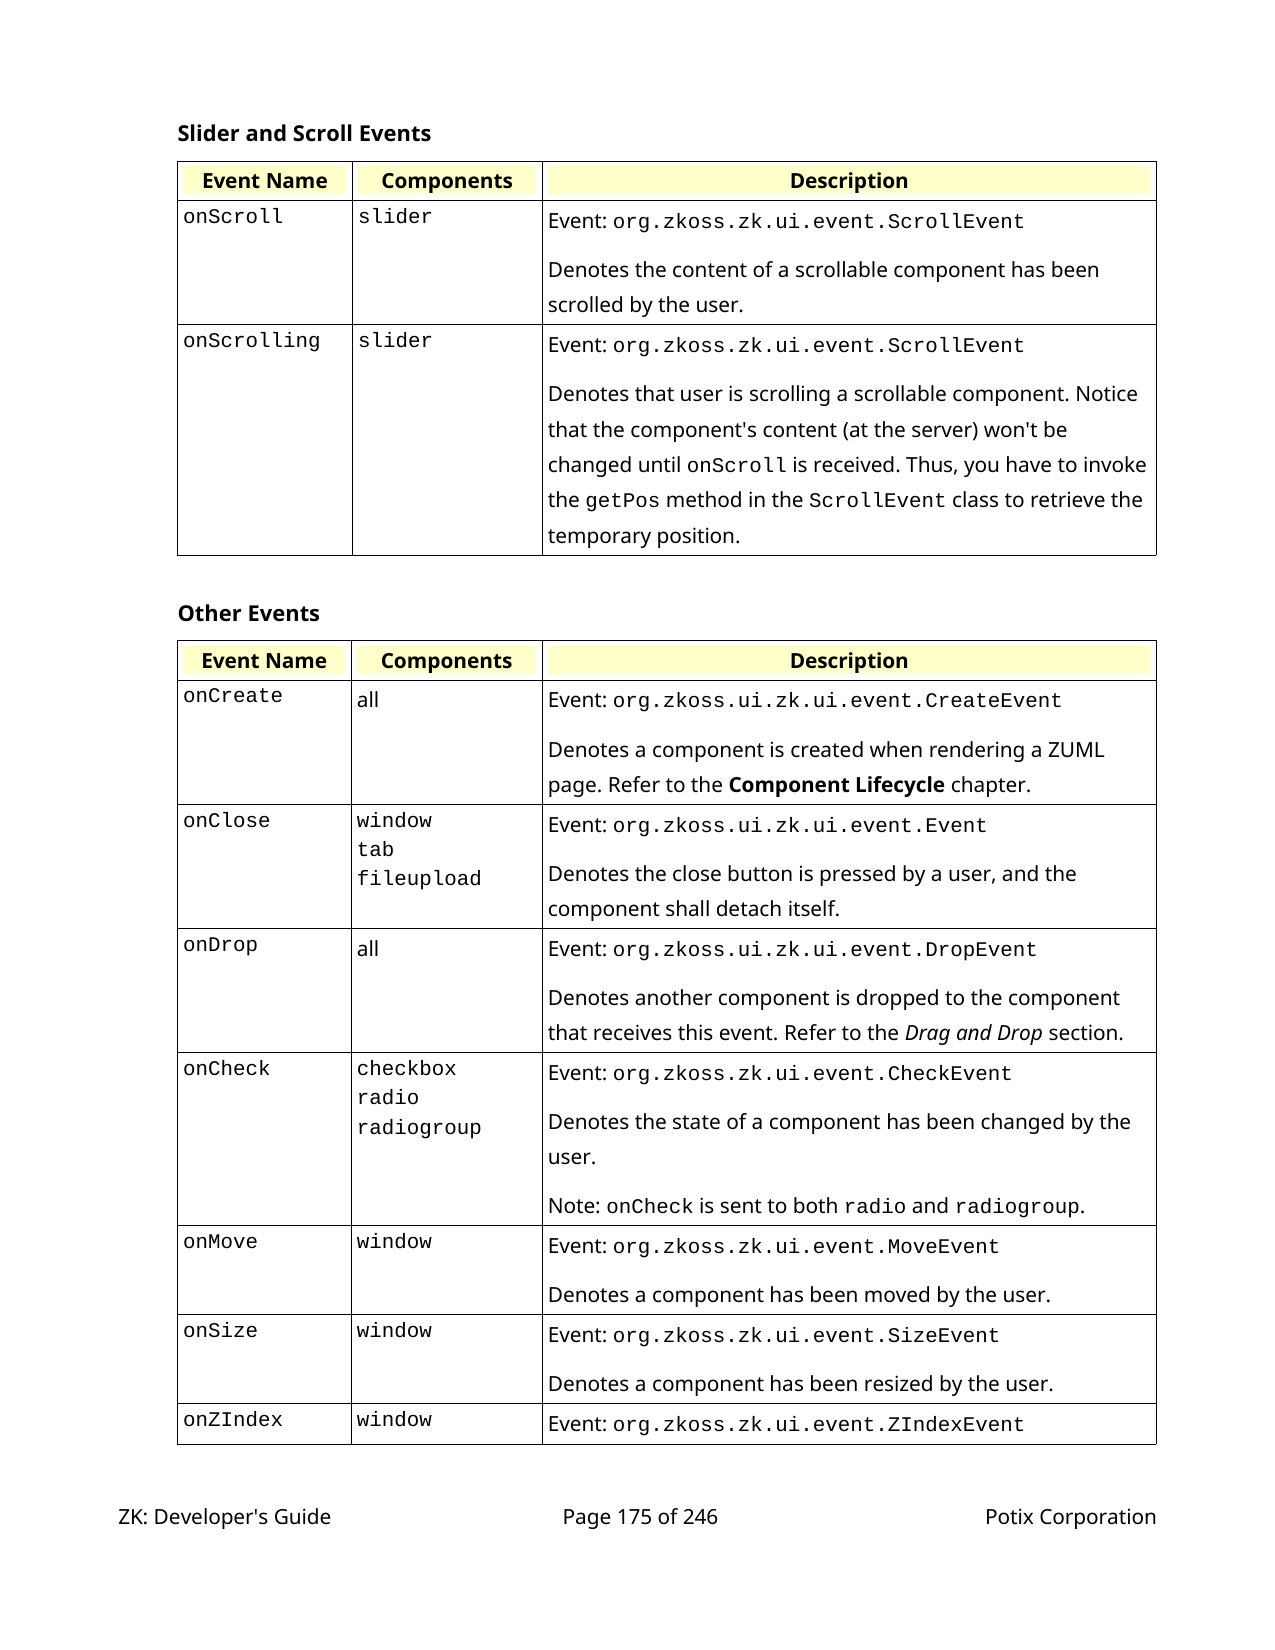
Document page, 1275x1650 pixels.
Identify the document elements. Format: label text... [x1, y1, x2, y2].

table_cell all [352, 681, 542, 804]
table_cell onScroll [178, 201, 352, 324]
table_cell onCreate [178, 681, 351, 804]
table_cell onMove [178, 1226, 351, 1314]
table_cell window [352, 1226, 542, 1314]
table_cell Event: org.zkoss.zk.ui.event.SizeEvent Denotes a component has been resized by the user. [543, 1315, 1156, 1403]
table_header Event Name [178, 162, 352, 200]
subtitle Slider and Scroll Events [177, 118, 1157, 148]
table_cell window [352, 1315, 542, 1403]
table_cell Event: org.zkoss.zk.ui.event.ScrollEvent Denotes the content of a scrollable component has been scrolled by the user. [543, 201, 1156, 324]
table_header Description [543, 162, 1156, 200]
table_cell onSize [178, 1315, 351, 1403]
table_cell Event: org.zkoss.zk.ui.event.CheckEvent Denotes the state of a component has been changed by the user. Note: onCheck is sent to both radio and radiogroup. [543, 1053, 1156, 1225]
table_cell Event: org.zkoss.zk.ui.event.ScrollEvent Denotes that user is scrolling a scrollable component. Notice that the component's content (at the server) won't be changed until onScroll is received. Thus, you have to invoke the getPos method in the ScrollEvent class to retrieve the temporary position. [543, 325, 1156, 555]
table_cell Event: org.zkoss.ui.zk.ui.event.DropEvent Denotes another component is dropped to the component that receives this event. Refer to the Drag and Drop section. [543, 929, 1156, 1052]
subtitle Other Events [177, 597, 1157, 627]
table_cell onCheck [178, 1053, 351, 1225]
table_cell onScrolling [178, 325, 352, 555]
table_cell onZIndex [178, 1404, 351, 1444]
table_header Components [352, 641, 542, 680]
table_cell window tab fileupload [352, 805, 542, 928]
table_header Description [543, 641, 1156, 680]
table_cell slider [353, 325, 542, 555]
table_cell Event: org.zkoss.ui.zk.ui.event.Event Denotes the close button is pressed by a user, and the component shall detach itself. [543, 805, 1156, 928]
table_header Event Name [178, 641, 351, 680]
table_cell Event: org.zkoss.zk.ui.event.MoveEvent Denotes a component has been moved by the user. [543, 1226, 1156, 1314]
table_cell checkbox radio radiogroup [352, 1053, 542, 1225]
table_cell slider [353, 201, 542, 324]
table_header Components [353, 162, 542, 200]
table_cell window [352, 1404, 542, 1444]
table_cell Event: org.zkoss.ui.zk.ui.event.CreateEvent Denotes a component is created when rendering a ZUML page. Refer to the Component Lifecycle chapter. [543, 681, 1156, 804]
table_cell Event: org.zkoss.zk.ui.event.ZIndexEvent [543, 1404, 1156, 1444]
table_cell onDrop [178, 929, 351, 1052]
table_cell onClose [178, 805, 351, 928]
table_cell all [352, 929, 542, 1052]
